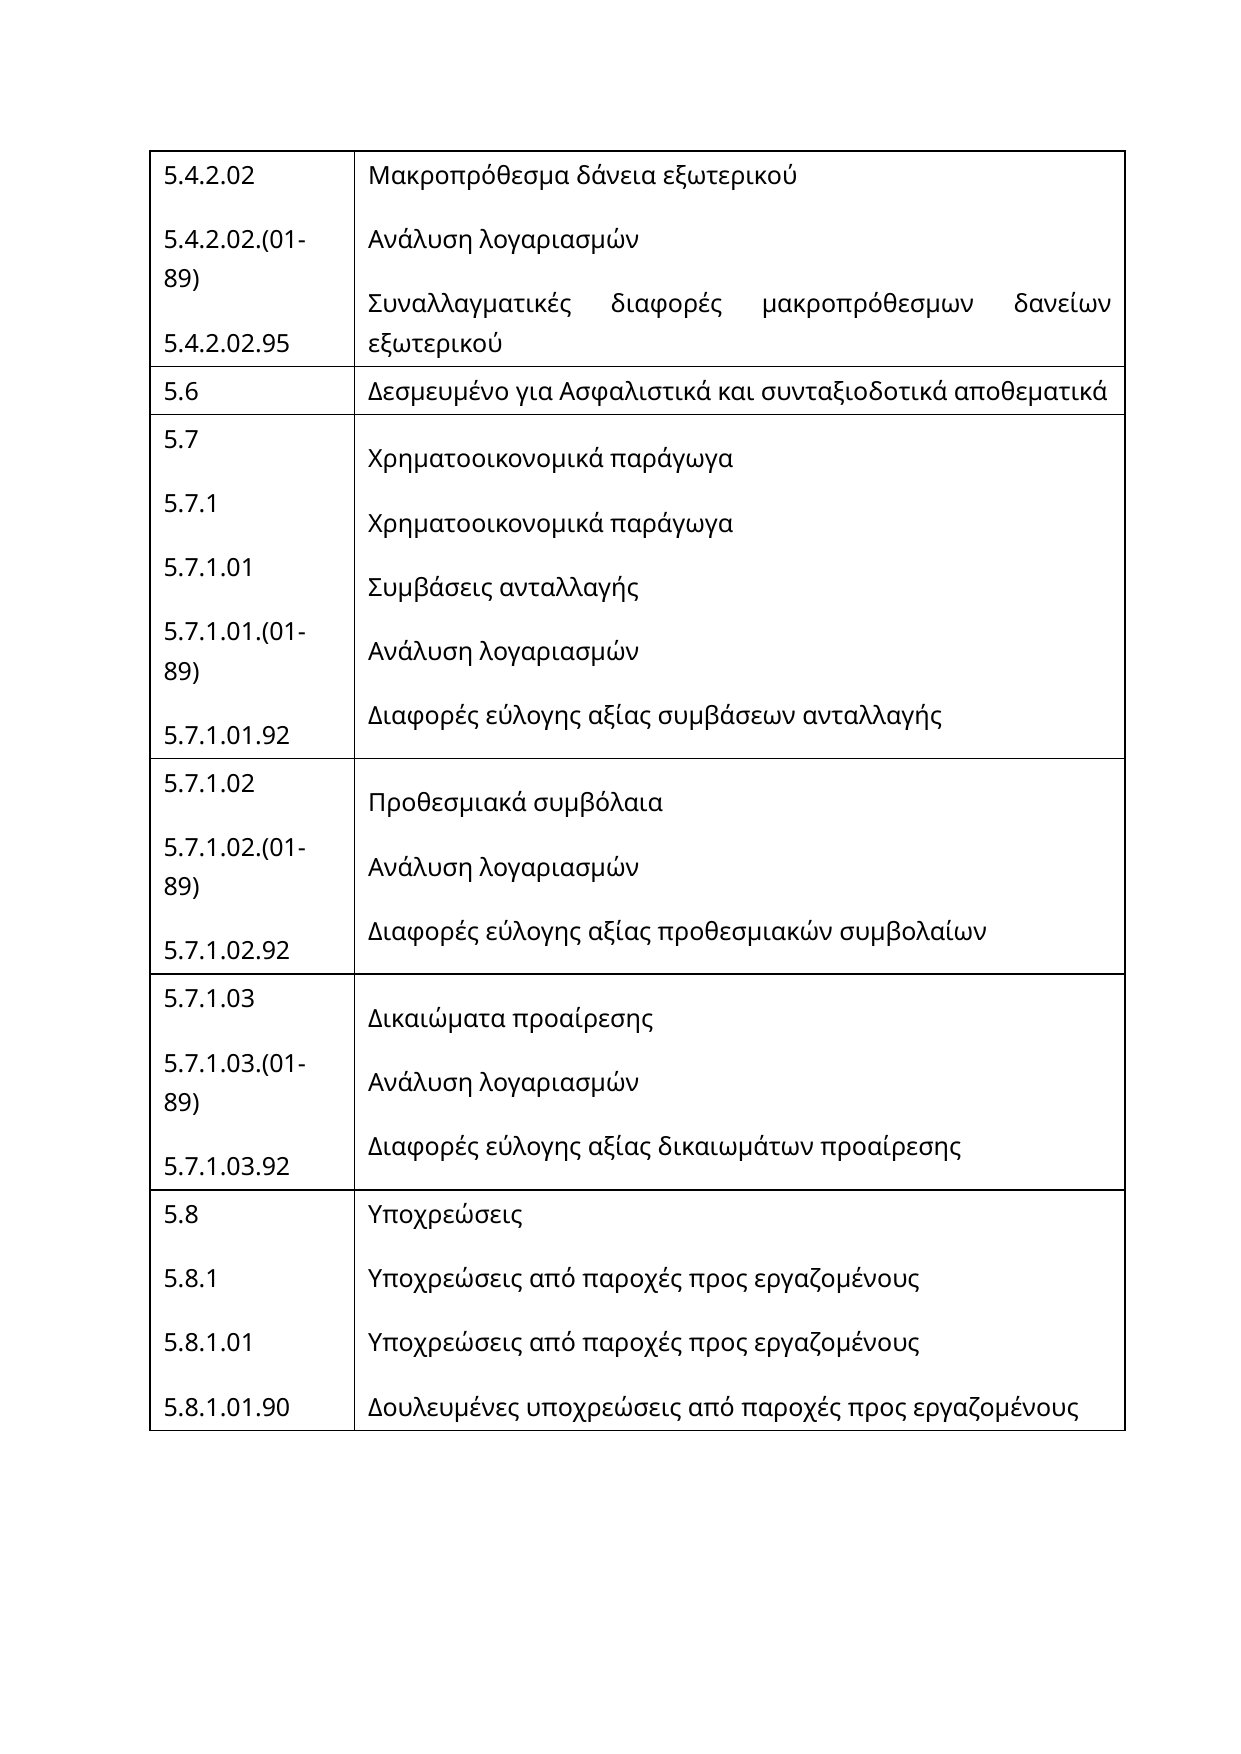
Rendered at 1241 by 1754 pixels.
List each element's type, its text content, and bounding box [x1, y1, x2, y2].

table_cell Δικαιώματα προαίρεσης Ανάλυση λογαριασμών Διαφορές εύλογης αξίας δικαιωμάτων προαίρεσης [355, 975, 1124, 1189]
table_cell Προθεσμιακά συμβόλαια Ανάλυση λογαριασμών Διαφορές εύλογης αξίας προθεσμιακών συμβολαίων [355, 759, 1124, 973]
table_cell Υποχρεώσεις Υποχρεώσεις από παροχές προς εργαζομένους Υποχρεώσεις από παροχές προς εργαζομένους Δουλευμένες υποχρεώσεις από παροχές προς εργαζομένους [355, 1191, 1124, 1429]
table_cell 5.8 5.8.1 5.8.1.01 5.8.1.01.90 [151, 1191, 354, 1429]
table_cell Δεσμευμένο για Ασφαλιστικά και συνταξιοδοτικά αποθεματικά [355, 367, 1124, 414]
table_cell 5.7.1.03 5.7.1.03.(01-89) 5.7.1.03.92 [151, 975, 354, 1189]
table_cell 5.6 [151, 367, 354, 414]
table_cell 5.7 5.7.1 5.7.1.01 5.7.1.01.(01-89) 5.7.1.01.92 [151, 415, 354, 758]
table_cell Μακροπρόθεσμα δάνεια εξωτερικού Ανάλυση λογαριασμών Συναλλαγματικές διαφορές μακροπρόθεσμων δανείων εξωτερικού [355, 152, 1124, 366]
table_cell Χρηματοοικονομικά παράγωγα Χρηματοοικονομικά παράγωγα Συμβάσεις ανταλλαγής Ανάλυση λογαριασμών Διαφορές εύλογης αξίας συμβάσεων ανταλλαγής [355, 415, 1124, 758]
table_cell 5.4.2.02 5.4.2.02.(01-89) 5.4.2.02.95 [151, 152, 354, 366]
table_cell 5.7.1.02 5.7.1.02.(01-89) 5.7.1.02.92 [151, 759, 354, 973]
